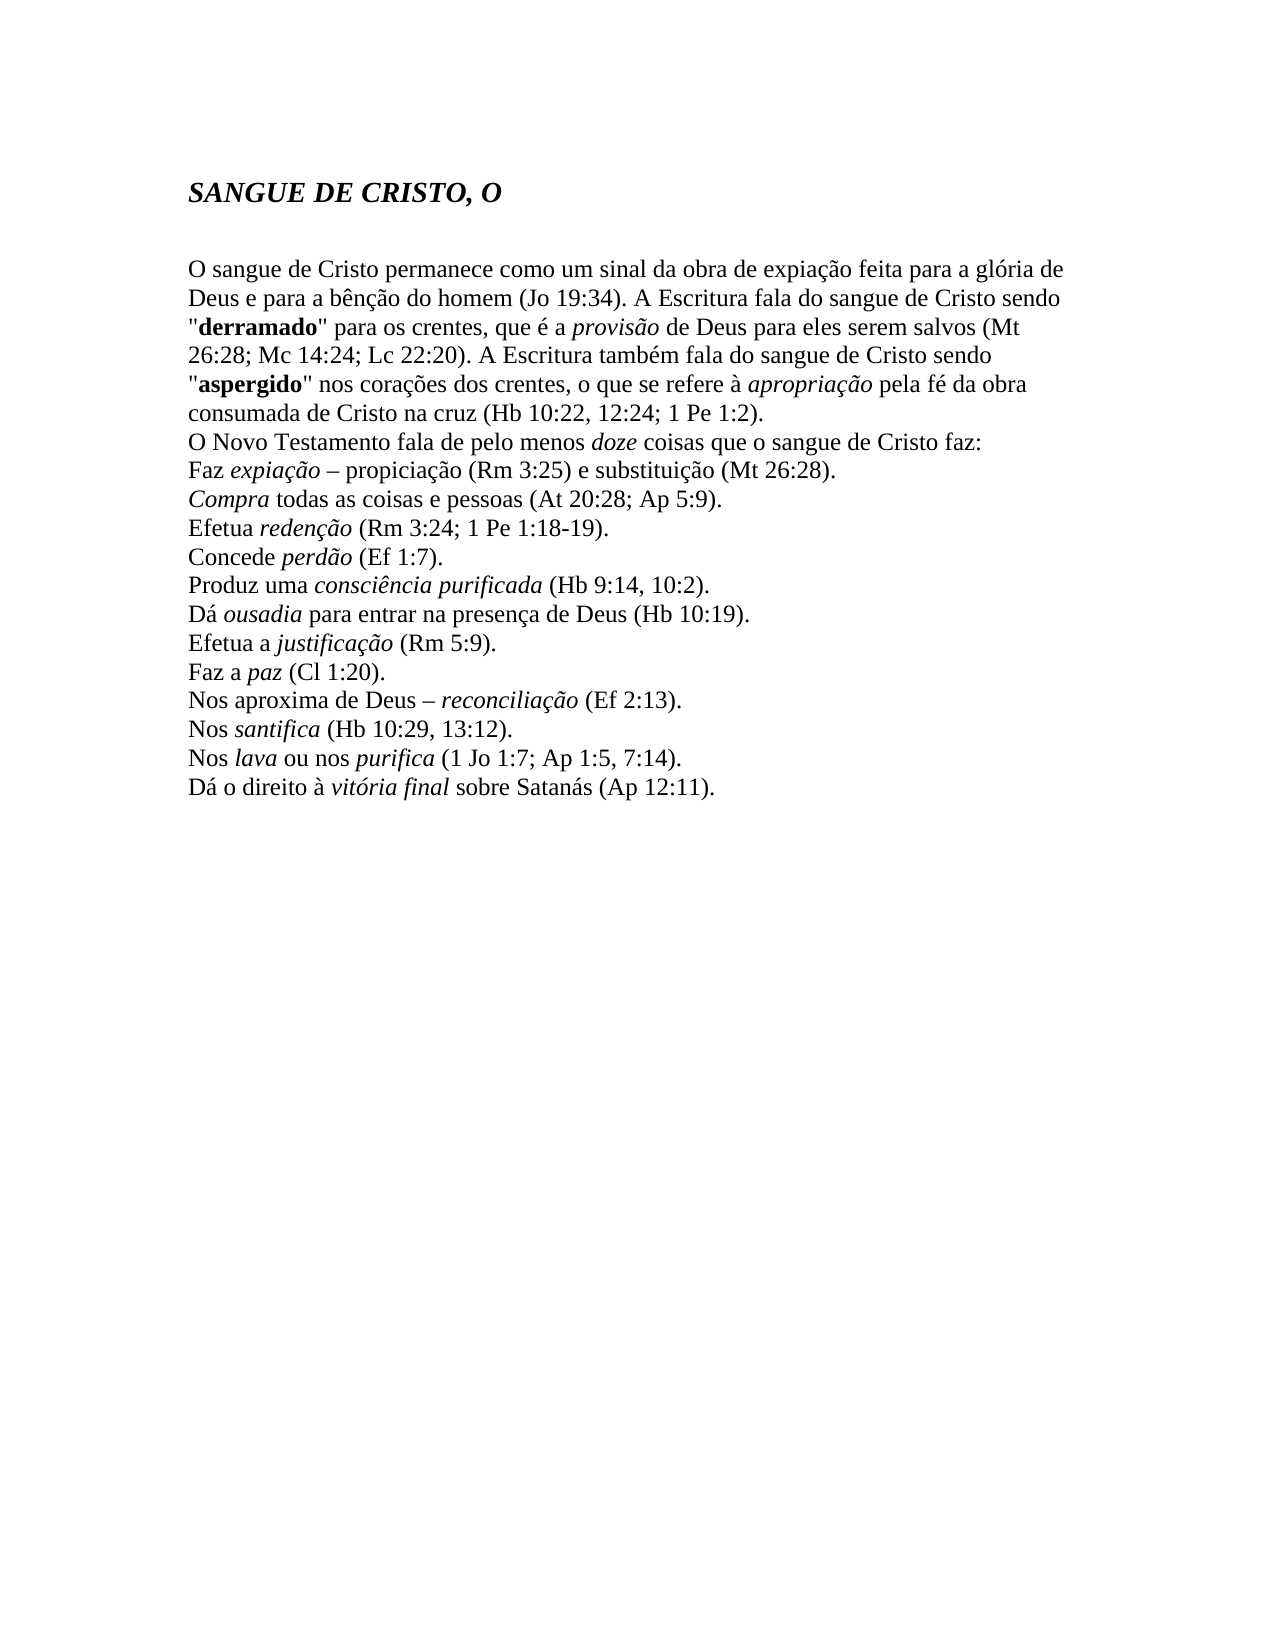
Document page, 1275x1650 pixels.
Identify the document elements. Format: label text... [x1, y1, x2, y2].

text O sangue de Cristo permanece como um sinal da obra de expiação feita para a glória de Deus e para a bênção do homem (Jo 19:34). A Escritura fala do sangue de Cristo sendo "derramado" para os crentes, que é a provisão de Deus para eles serem salvos (Mt 26:28; Mc 14:24; Lc 22:20). A Escritura também fala do sangue de Cristo sendo "aspergido" nos corações dos crentes, o que se refere à apropriação pela fé da obra consumada de Cristo na cruz (Hb 10:22, 12:24; 1 Pe 1:2). [188, 254, 1087, 427]
text Compra todas as coisas e pessoas (At 20:28; Ap 5:9). [188, 484, 1087, 513]
text Nos lava ou nos purifica (1 Jo 1:7; Ap 1:5, 7:14). [188, 743, 1087, 772]
text Nos santifica (Hb 10:29, 13:12). [188, 714, 1087, 743]
text Produz uma consciência purificada (Hb 9:14, 10:2). [188, 571, 1087, 599]
text Dá ousadia para entrar na presença de Deus (Hb 10:19). [188, 599, 1087, 628]
text Nos aproxima de Deus – reconciliação (Ef 2:13). [188, 686, 1087, 714]
text O Novo Testamento fala de pelo menos doze coisas que o sangue de Cristo faz: [188, 427, 1087, 456]
text Faz a paz (Cl 1:20). [188, 657, 1087, 686]
subtitle SANGUE DE CRISTO, O [188, 175, 1087, 208]
text Concede perdão (Ef 1:7). [188, 542, 1087, 571]
text Efetua redenção (Rm 3:24; 1 Pe 1:18-19). [188, 513, 1087, 542]
text Efetua a justificação (Rm 5:9). [188, 628, 1087, 657]
text Dá o direito à vitória final sobre Satanás (Ap 12:11). [188, 772, 1087, 801]
text Faz expiação – propiciação (Rm 3:25) e substituição (Mt 26:28). [188, 456, 1087, 484]
